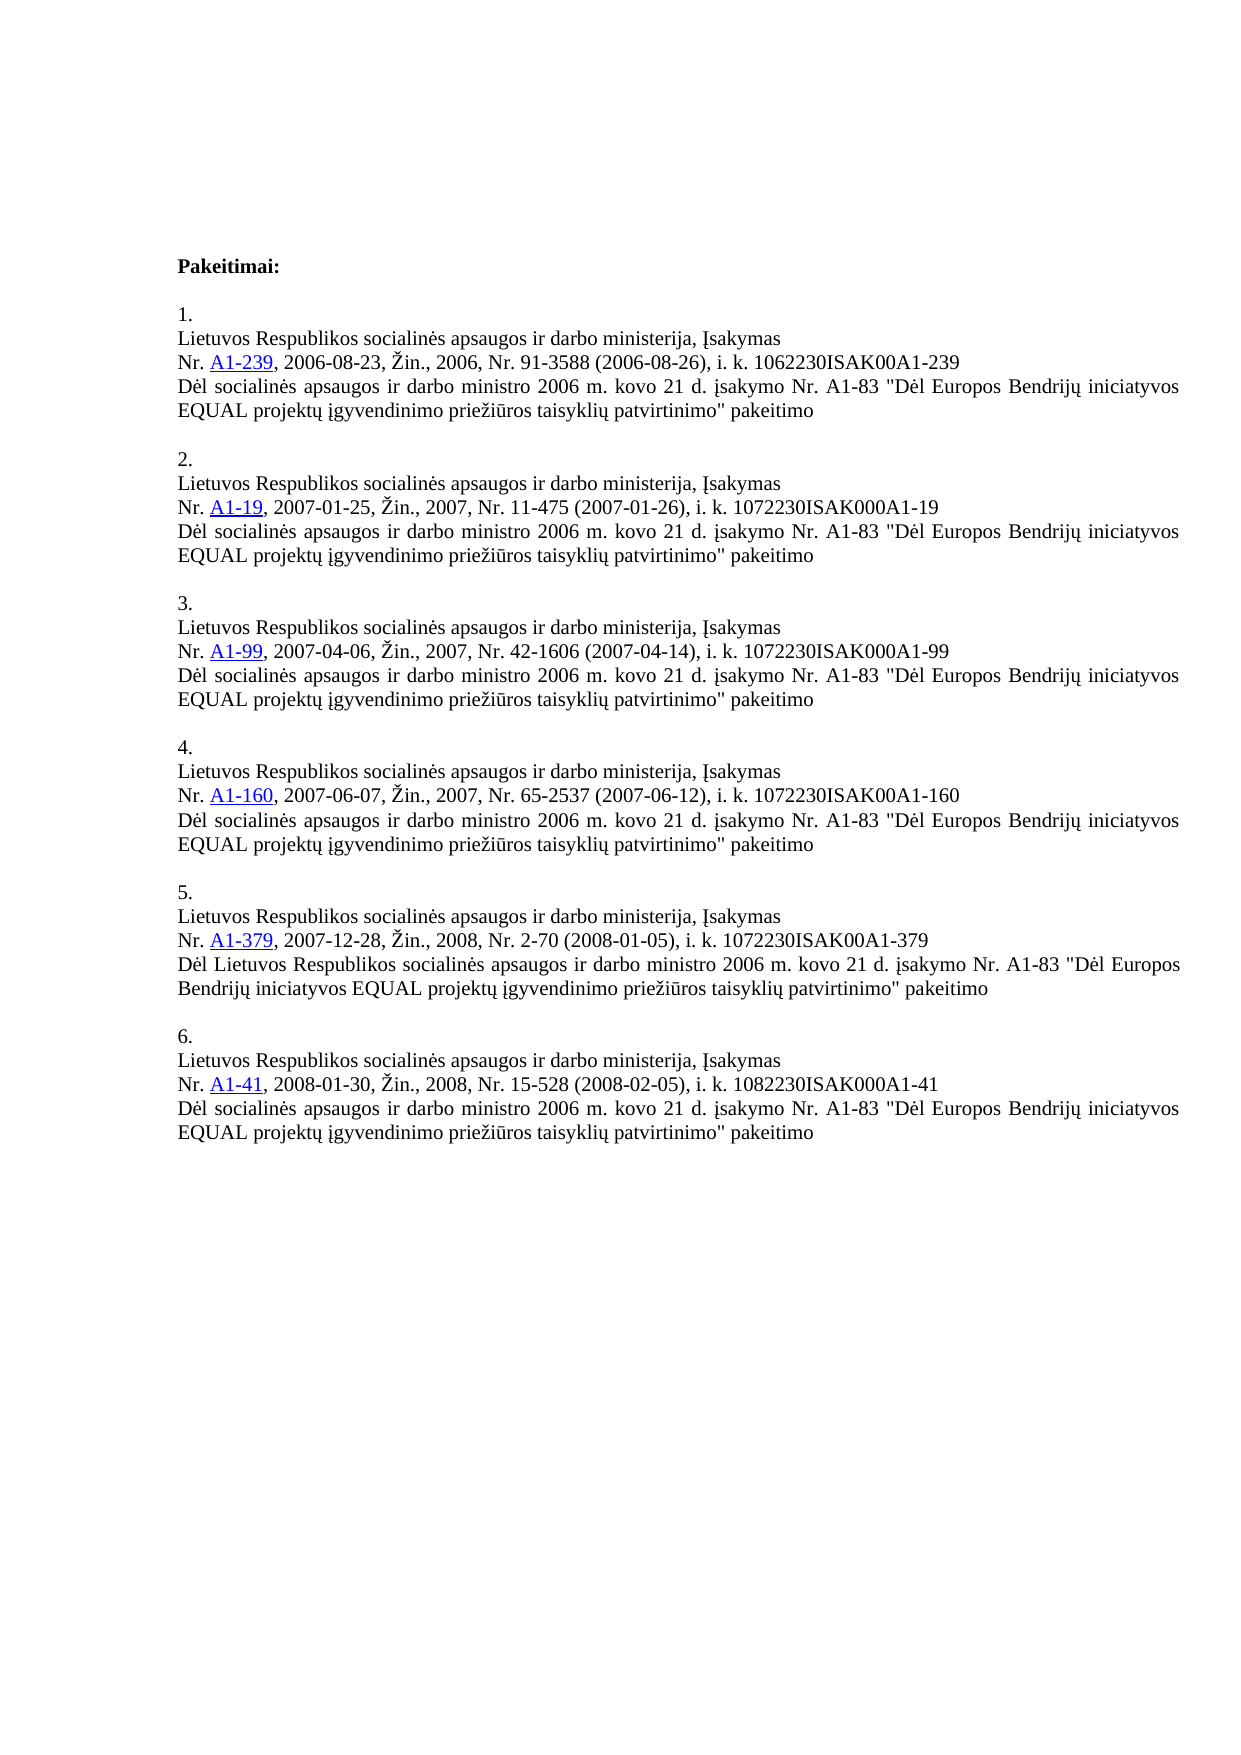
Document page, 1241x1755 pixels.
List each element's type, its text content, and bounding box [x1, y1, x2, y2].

text 1. [177, 302, 1181, 326]
text Dėl socialinės apsaugos ir darbo ministro 2006 m. kovo 21 d. įsakymo Nr. A1-83 "Dėl Europos Bendrijų iniciatyvos EQUAL projektų įgyvendinimo priežiūros taisyklių patvirtinimo" pakeitimo [177, 374, 1181, 422]
text Lietuvos Respublikos socialinės apsaugos ir darbo ministerija, Įsakymas [177, 615, 1181, 639]
text Dėl Lietuvos Respublikos socialinės apsaugos ir darbo ministro 2006 m. kovo 21 d. įsakymo Nr. A1-83 "Dėl Europos Bendrijų iniciatyvos EQUAL projektų įgyvendinimo priežiūros taisyklių patvirtinimo" pakeitimo [177, 952, 1181, 1000]
text Lietuvos Respublikos socialinės apsaugos ir darbo ministerija, Įsakymas [177, 904, 1181, 928]
text Nr. A1-19, 2007-01-25, Žin., 2007, Nr. 11-475 (2007-01-26), i. k. 1072230ISAK000A1-19 [177, 495, 1181, 519]
text Lietuvos Respublikos socialinės apsaugos ir darbo ministerija, Įsakymas [177, 1048, 1181, 1072]
text Lietuvos Respublikos socialinės apsaugos ir darbo ministerija, Įsakymas [177, 471, 1181, 495]
text Dėl socialinės apsaugos ir darbo ministro 2006 m. kovo 21 d. įsakymo Nr. A1-83 "Dėl Europos Bendrijų iniciatyvos EQUAL projektų įgyvendinimo priežiūros taisyklių patvirtinimo" pakeitimo [177, 807, 1181, 856]
text Nr. A1-160, 2007-06-07, Žin., 2007, Nr. 65-2537 (2007-06-12), i. k. 1072230ISAK00A1-160 [177, 783, 1181, 807]
text Nr. A1-41, 2008-01-30, Žin., 2008, Nr. 15-528 (2008-02-05), i. k. 1082230ISAK000A1-41 [177, 1072, 1181, 1096]
text Nr. A1-379, 2007-12-28, Žin., 2008, Nr. 2-70 (2008-01-05), i. k. 1072230ISAK00A1-379 [177, 928, 1181, 952]
text Nr. A1-99, 2007-04-06, Žin., 2007, Nr. 42-1606 (2007-04-14), i. k. 1072230ISAK000A1-99 [177, 639, 1181, 663]
text Dėl socialinės apsaugos ir darbo ministro 2006 m. kovo 21 d. įsakymo Nr. A1-83 "Dėl Europos Bendrijų iniciatyvos EQUAL projektų įgyvendinimo priežiūros taisyklių patvirtinimo" pakeitimo [177, 1096, 1181, 1144]
text 3. [177, 591, 1181, 615]
text Nr. A1-239, 2006-08-23, Žin., 2006, Nr. 91-3588 (2006-08-26), i. k. 1062230ISAK00A1-239 [177, 350, 1181, 374]
text Dėl socialinės apsaugos ir darbo ministro 2006 m. kovo 21 d. įsakymo Nr. A1-83 "Dėl Europos Bendrijų iniciatyvos EQUAL projektų įgyvendinimo priežiūros taisyklių patvirtinimo" pakeitimo [177, 519, 1181, 567]
text 2. [177, 447, 1181, 471]
text Lietuvos Respublikos socialinės apsaugos ir darbo ministerija, Įsakymas [177, 326, 1181, 350]
text 5. [177, 880, 1181, 904]
text Dėl socialinės apsaugos ir darbo ministro 2006 m. kovo 21 d. įsakymo Nr. A1-83 "Dėl Europos Bendrijų iniciatyvos EQUAL projektų įgyvendinimo priežiūros taisyklių patvirtinimo" pakeitimo [177, 663, 1181, 711]
text Pakeitimai: [177, 254, 1181, 278]
text Lietuvos Respublikos socialinės apsaugos ir darbo ministerija, Įsakymas [177, 759, 1181, 783]
text 6. [177, 1024, 1181, 1048]
text 4. [177, 735, 1181, 759]
